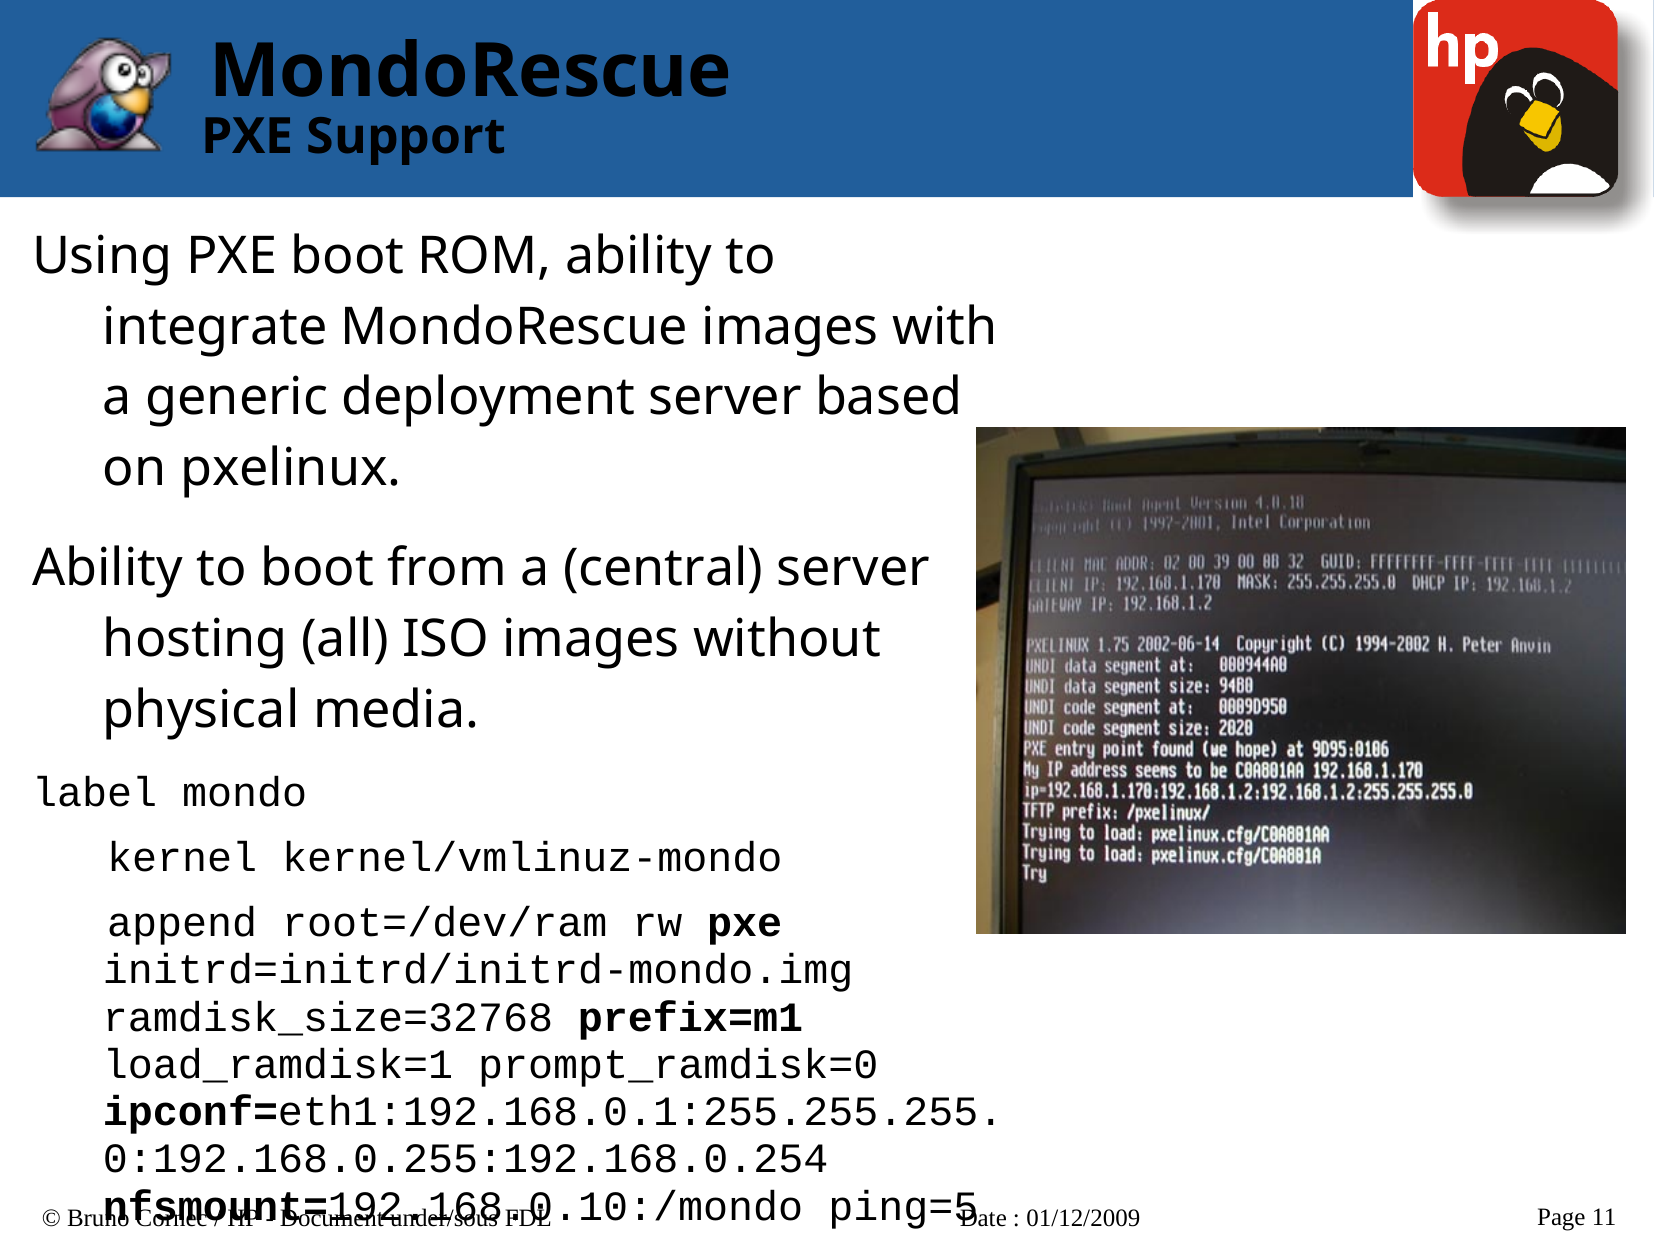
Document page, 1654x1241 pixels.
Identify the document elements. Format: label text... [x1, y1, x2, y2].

picture [976, 427, 1626, 934]
picture [1413, 0, 1654, 235]
list Using PXE boot ROM, ability to integrate MondoRescue images with a generic deployment server based on pxelinux. Ability to boot from a (central) server hosting (all) ISO images without physical media. label mondo kernel kernel/vmlinuz-mondo append root=/dev/ram rw pxe initrd=initrd/initrd-mondo.img ramdisk_size=32768 prefix=m1 load_ramdisk=1 prompt_ramdisk=0 ipconf=eth1:192.168.0.1:255.255.255.0:192.168.0.255:192.168.0.254 nfsmount=192.168.0.10:/mondo ping=5 [20, 217, 1005, 1181]
picture [0, 0, 211, 199]
title PXE Support [201, 32, 1191, 241]
